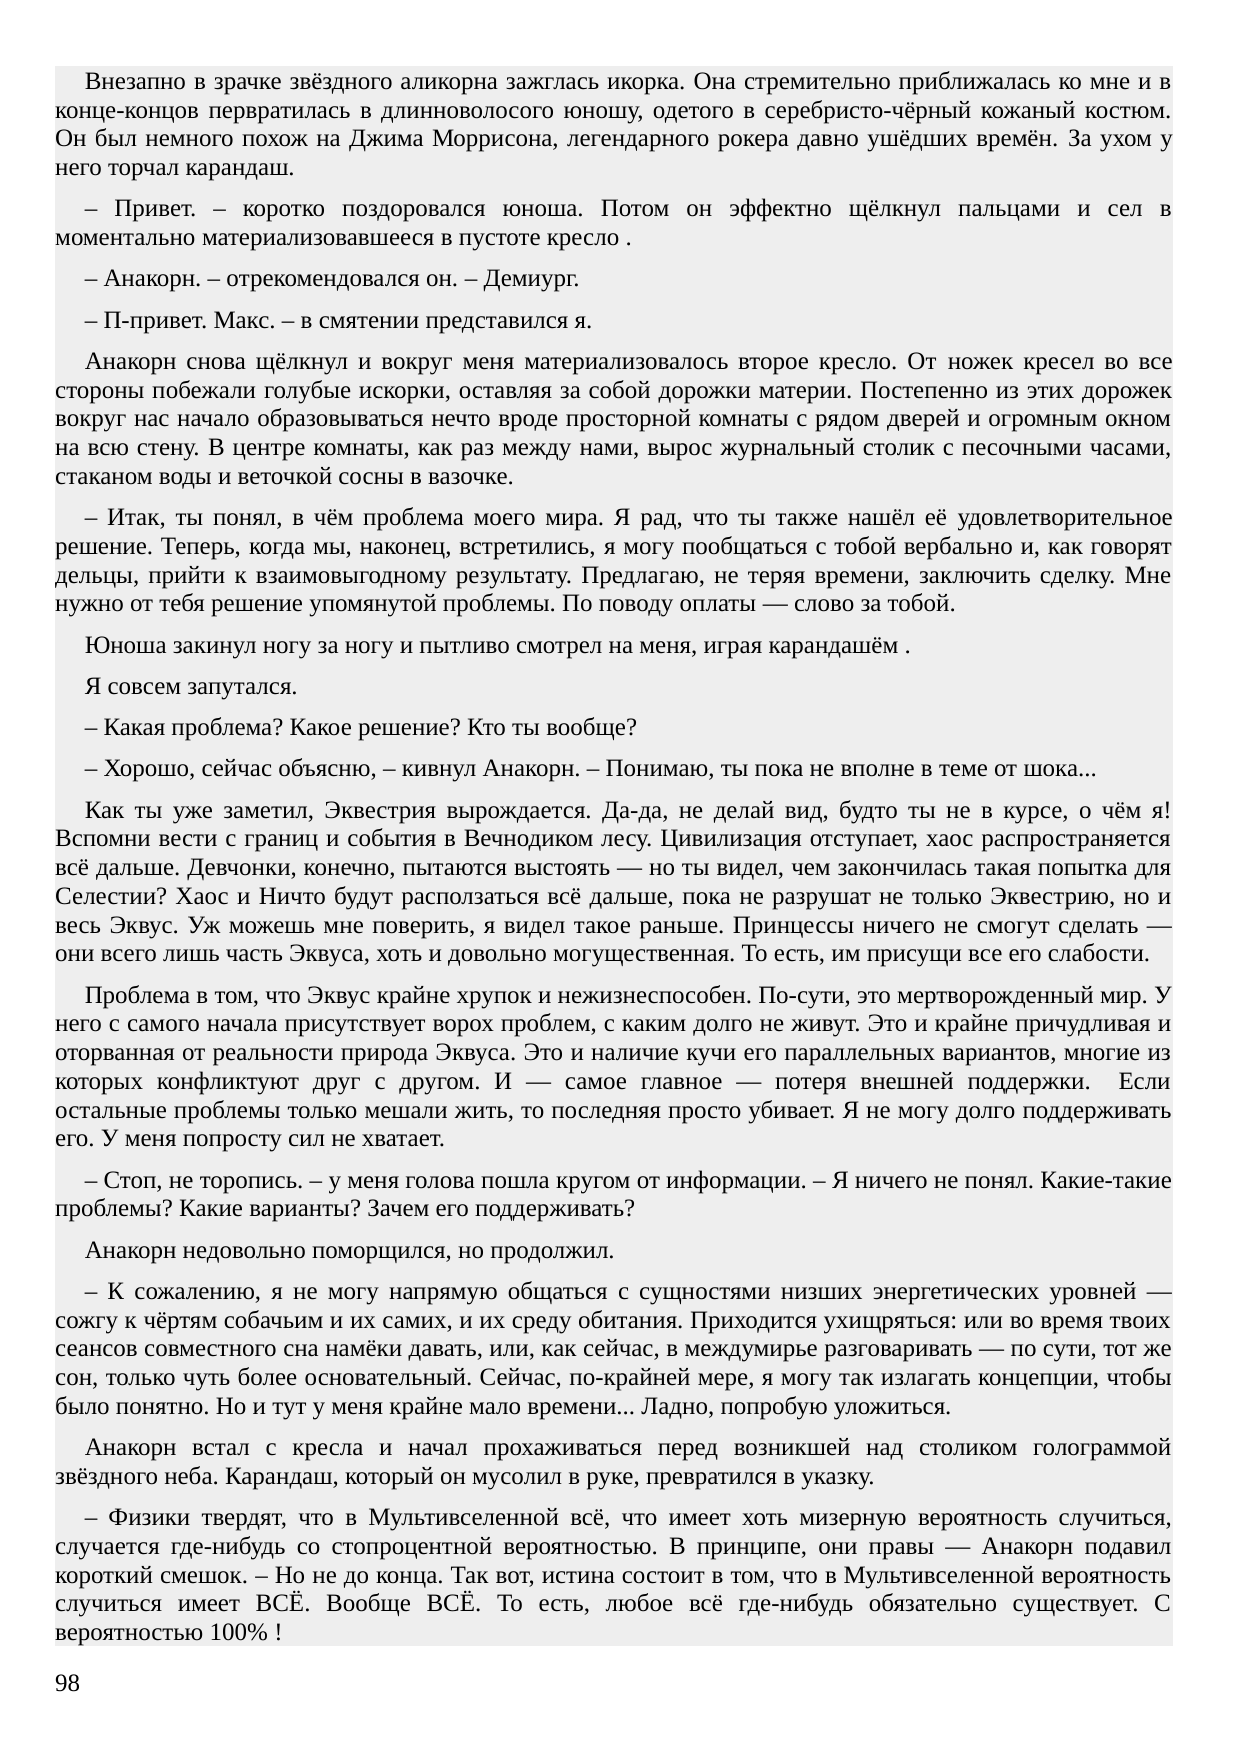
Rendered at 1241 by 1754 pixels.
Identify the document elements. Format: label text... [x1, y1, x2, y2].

text Юноша закинул ногу за ногу и пытливо смотрел на меня, играя карандашём . [55, 630, 1173, 658]
text Как ты уже заметил, Эквестрия вырождается. Да-да, не делай вид, будто ты не в курсе, о чём я! Вспомни вести с границ и события в Вечнодиком лесу. Цивилизация отступает, хаос распространяется всё дальше. Девчонки, конечно, пытаются выстоять — но ты видел, чем закончилась такая попытка для Селестии? Хаос и Ничто будут расползаться всё дальше, пока не разрушат не только Эквестрию, но и весь Эквус. Уж можешь мне поверить, я видел такое раньше. Принцессы ничего не смогут сделать — они всего лишь часть Эквуса, хоть и довольно могущественная. То есть, им присущи все его слабости. [55, 795, 1173, 967]
text Анакорн встал с кресла и начал прохаживаться перед возникшей над столиком голограммой звёздного неба. Карандаш, который он мусолил в руке, превратился в указку. [55, 1432, 1173, 1490]
text – П-привет. Макс. – в смятении представился я. [55, 305, 1173, 333]
text Анакорн недовольно поморщился, но продолжил. [55, 1235, 1173, 1263]
text Внезапно в зрачке звёздного аликорна зажглась икорка. Она стремительно приближалась ко мне и в конце-концов первратилась в длинноволосого юношу, одетого в серебристо-чёрный кожаный костюм. Он был немного похож на Джима Моррисона, легендарного рокера давно ушёдших времён. За ухом у него торчал карандаш. [55, 66, 1173, 181]
text – Анакорн. – отрекомендовался он. – Демиург. [55, 263, 1173, 292]
text – Итак, ты понял, в чём проблема моего мира. Я рад, что ты также нашёл её удовлетворительное решение. Теперь, когда мы, наконец, встретились, я могу пообщаться с тобой вербально и, как говорят дельцы, прийти к взаимовыгодному результату. Предлагаю, не теряя времени, заключить сделку. Мне нужно от тебя решение упомянутой проблемы. По поводу оплаты — слово за тобой. [55, 502, 1173, 617]
text Анакорн снова щёлкнул и вокруг меня материализовалось второе кресло. От ножек кресел во все стороны побежали голубые искорки, оставляя за собой дорожки материи. Постепенно из этих дорожек вокруг нас начало образовываться нечто вроде просторной комнаты с рядом дверей и огромным окном на всю стену. В центре комнаты, как раз между нами, вырос журнальный столик с песочными часами, стаканом воды и веточкой сосны в вазочке. [55, 346, 1173, 490]
text – Стоп, не торопись. – у меня голова пошла кругом от информации. – Я ничего не понял. Какие-такие проблемы? Какие варианты? Зачем его поддерживать? [55, 1165, 1173, 1222]
text Проблема в том, что Эквус крайне хрупок и нежизнеспособен. По-сути, это мертворожденный мир. У него с самого начала присутствует ворох проблем, с каким долго не живут. Это и крайне причудливая и оторванная от реальности природа Эквуса. Это и наличие кучи его параллельных вариантов, многие из которых конфликтуют друг с другом. И — самое главное — потеря внешней поддержки. Если остальные проблемы только мешали жить, то последняя просто убивает. Я не могу долго поддерживать его. У меня попросту сил не хватает. [55, 980, 1173, 1152]
text – Какая проблема? Какое решение? Кто ты вообще? [55, 712, 1173, 741]
text – Хорошо, сейчас объясню, – кивнул Анакорн. – Понимаю, ты пока не вполне в теме от шока... [55, 753, 1173, 782]
text – Физики твердят, что в Мультивселенной всё, что имеет хоть мизерную вероятность случиться, случается где-нибудь со стопроцентной вероятностью. В принципе, они правы — Анакорн подавил короткий смешок. – Но не до конца. Так вот, истина состоит в том, что в Мультивселенной вероятность случиться имеет ВСЁ. Вообще ВСЁ. То есть, любое всё где-нибудь обязательно существует. С вероятностью 100% ! [55, 1502, 1173, 1646]
text – К сожалению, я не могу напрямую общаться с сущностями низших энергетических уровней — сожгу к чёртям собачьим и их самих, и их среду обитания. Приходится ухищряться: или во время твоих сеансов совместного сна намёки давать, или, как сейчас, в междумирье разговаривать — по сути, тот же сон, только чуть более основательный. Сейчас, по-крайней мере, я могу так излагать концепции, чтобы было понятно. Но и тут у меня крайне мало времени... Ладно, попробую уложиться. [55, 1276, 1173, 1420]
text Я совсем запутался. [55, 671, 1173, 700]
text – Привет. – коротко поздоровался юноша. Потом он эффектно щёлкнул пальцами и сел в моментально материализовавшееся в пустоте кресло . [55, 193, 1173, 251]
